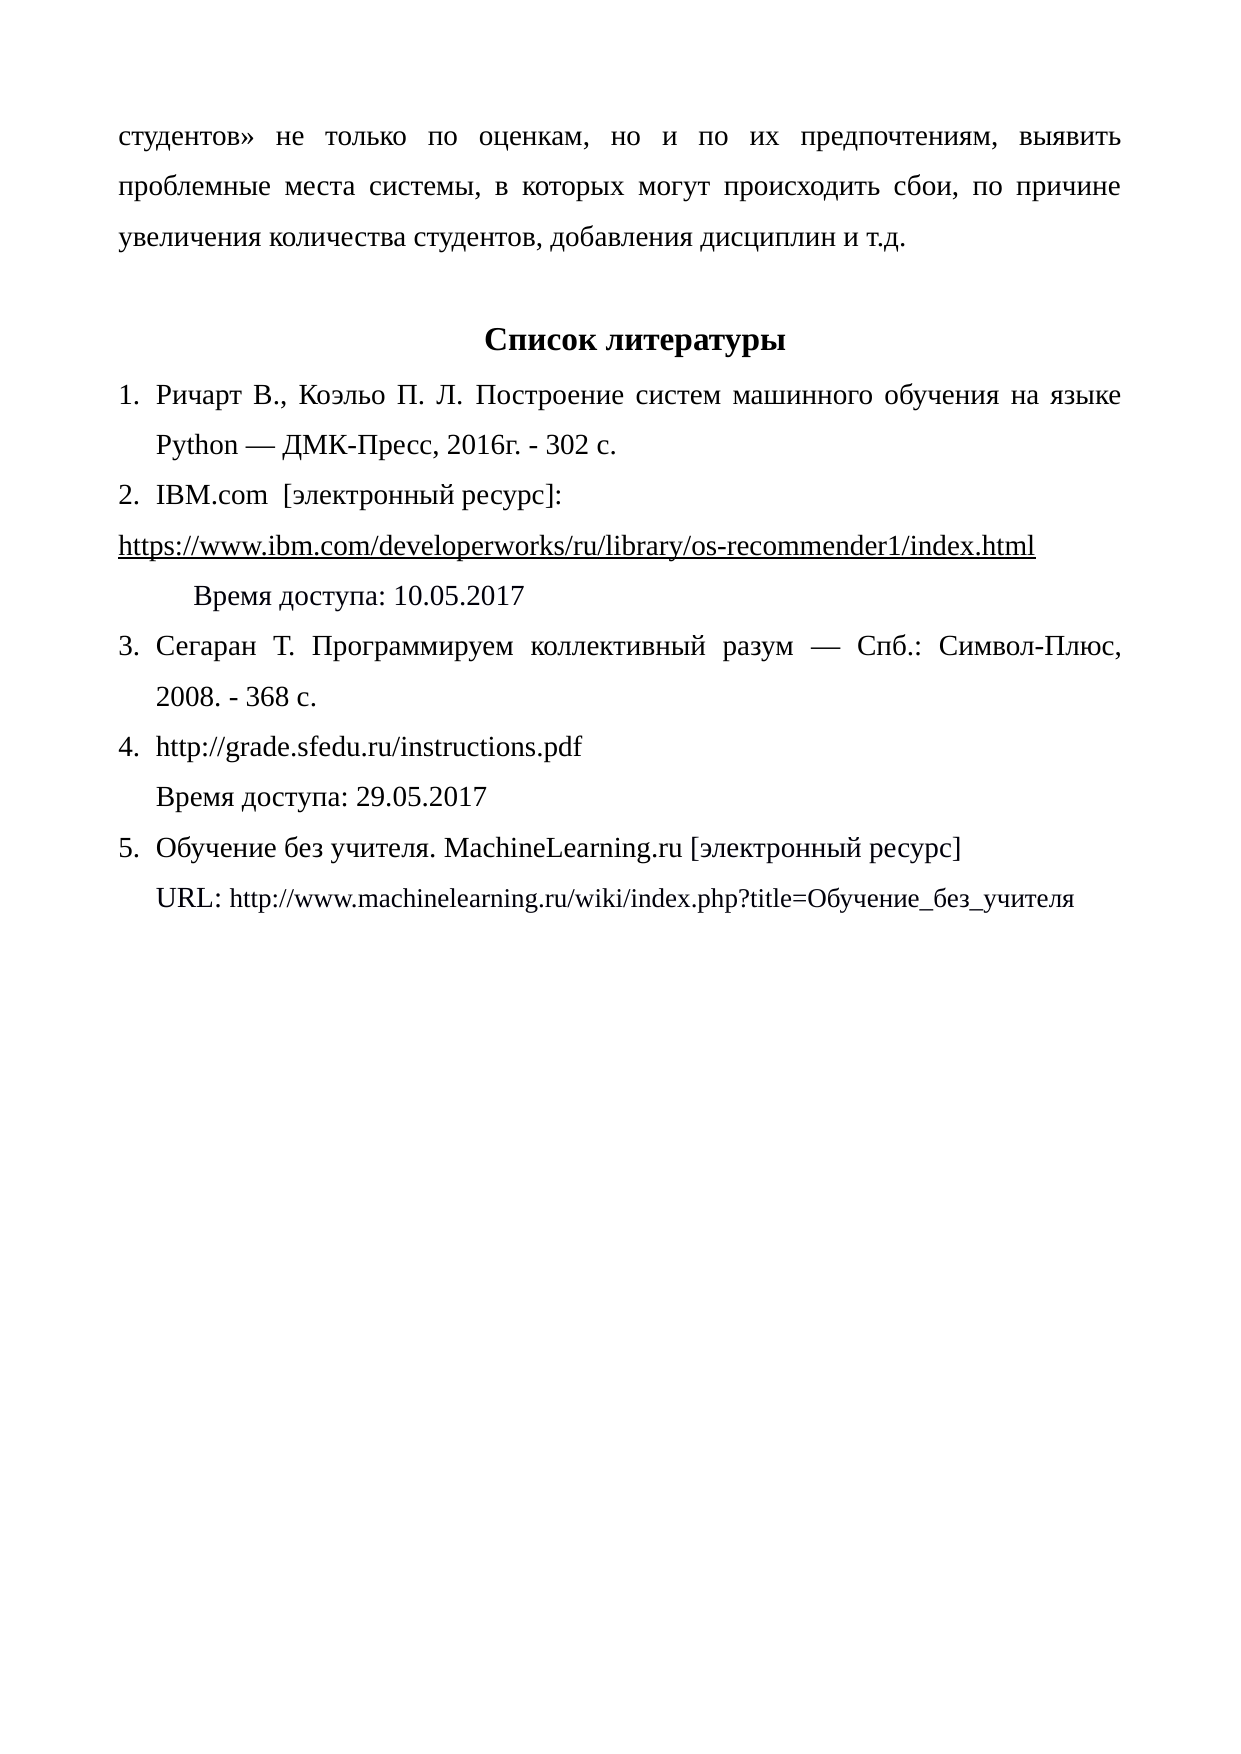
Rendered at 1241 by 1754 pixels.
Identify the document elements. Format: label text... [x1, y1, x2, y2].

list http://grade.sfedu.ru/instructions.pdf [118, 729, 1122, 763]
list Время доступа: 10.05.2017 [193, 578, 1122, 612]
list Время доступа: 29.05.2017 [118, 779, 1122, 813]
list студентов» не только по оценкам, но и по их предпочтениям, выявить проблемные места системы, в которых могут происходить сбои, по причине увеличения количества студентов, добавления дисциплин и т.д. [118, 118, 1122, 252]
list Ричарт В., Коэльо П. Л. Построение систем машинного обучения на языке Python — ДМК-Пресс, 2016г. - 302 с. [118, 377, 1122, 461]
list Сегаран Т. Программируем коллективный разум — Спб.: Символ-Плюс, 2008. - 368 с. [118, 628, 1122, 712]
list URL: http://www.machinelearning.ru/wiki/index.php?title=Обучение_без_учителя [118, 880, 1122, 913]
text https://www.ibm.com/developerworks/ru/library/os-recommender1/index.html [118, 528, 1122, 561]
list IBM.com [электронный ресурс]: [118, 477, 1122, 511]
list Список литературы [148, 319, 1122, 358]
list Обучение без учителя. MachineLearning.ru [электронный ресурс] [118, 830, 1122, 863]
